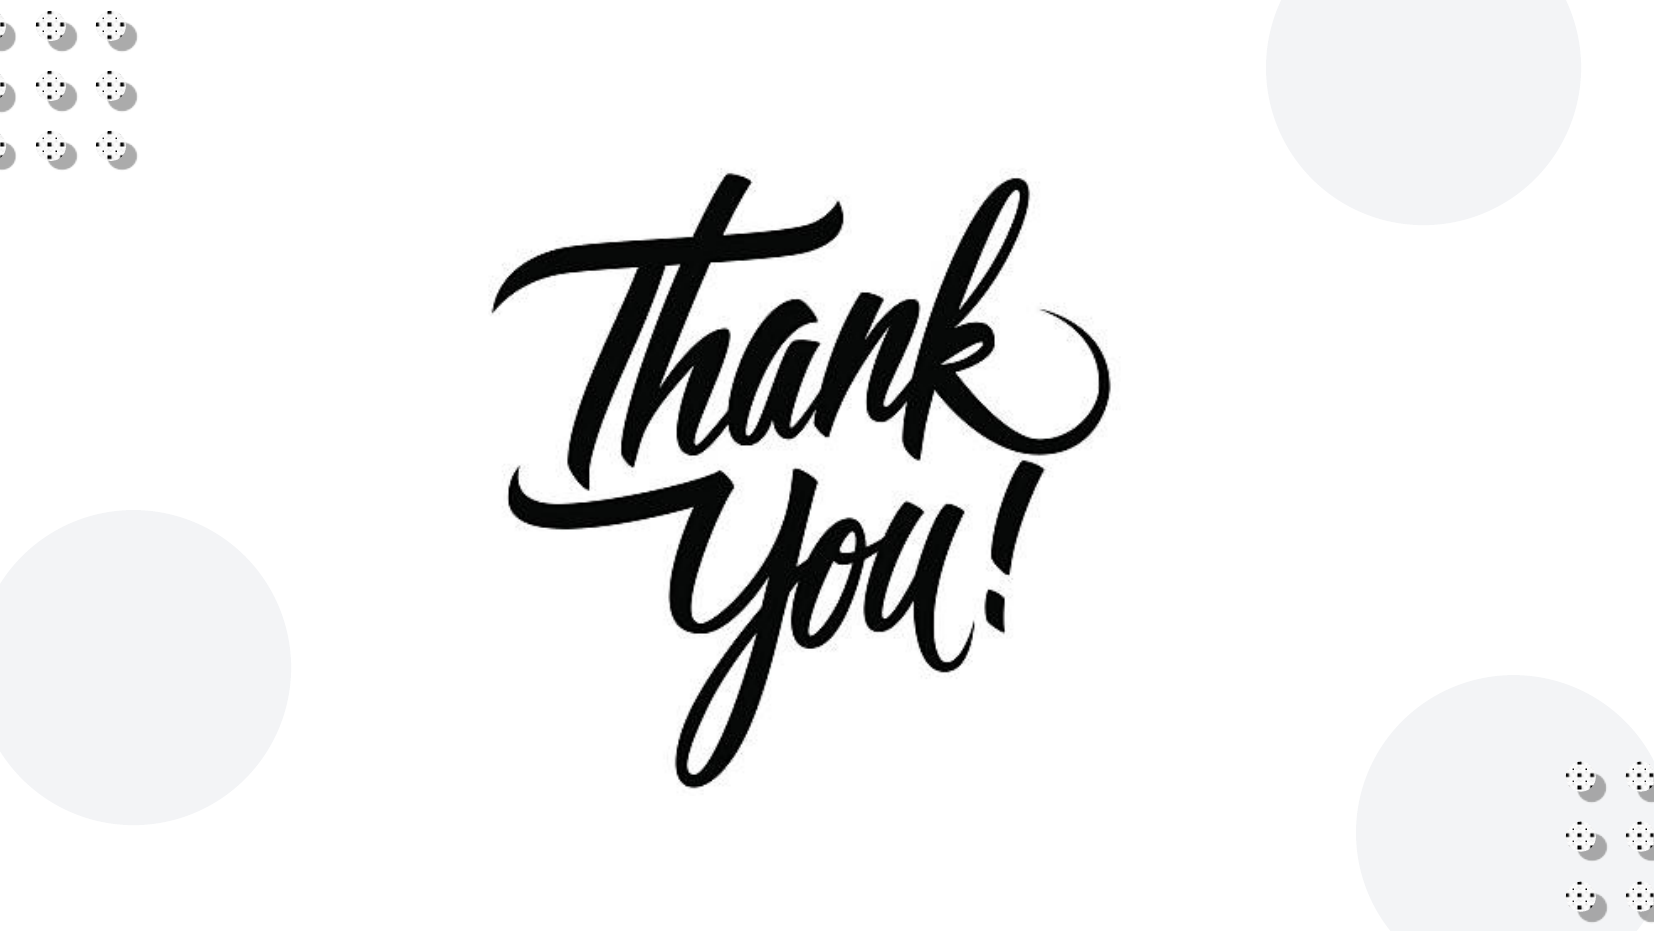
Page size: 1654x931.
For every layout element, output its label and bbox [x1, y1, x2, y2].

picture [0, 133, 7, 159]
picture [0, 74, 6, 99]
picture [386, 132, 1175, 796]
picture [1565, 761, 1596, 792]
picture [95, 10, 126, 41]
picture [95, 130, 127, 161]
picture [1565, 881, 1596, 912]
picture [35, 10, 66, 41]
picture [0, 13, 6, 38]
picture [35, 130, 67, 161]
picture [35, 70, 66, 101]
picture [1625, 821, 1654, 852]
picture [95, 70, 126, 101]
picture [1565, 821, 1596, 852]
picture [1625, 881, 1654, 912]
picture [1625, 761, 1654, 792]
